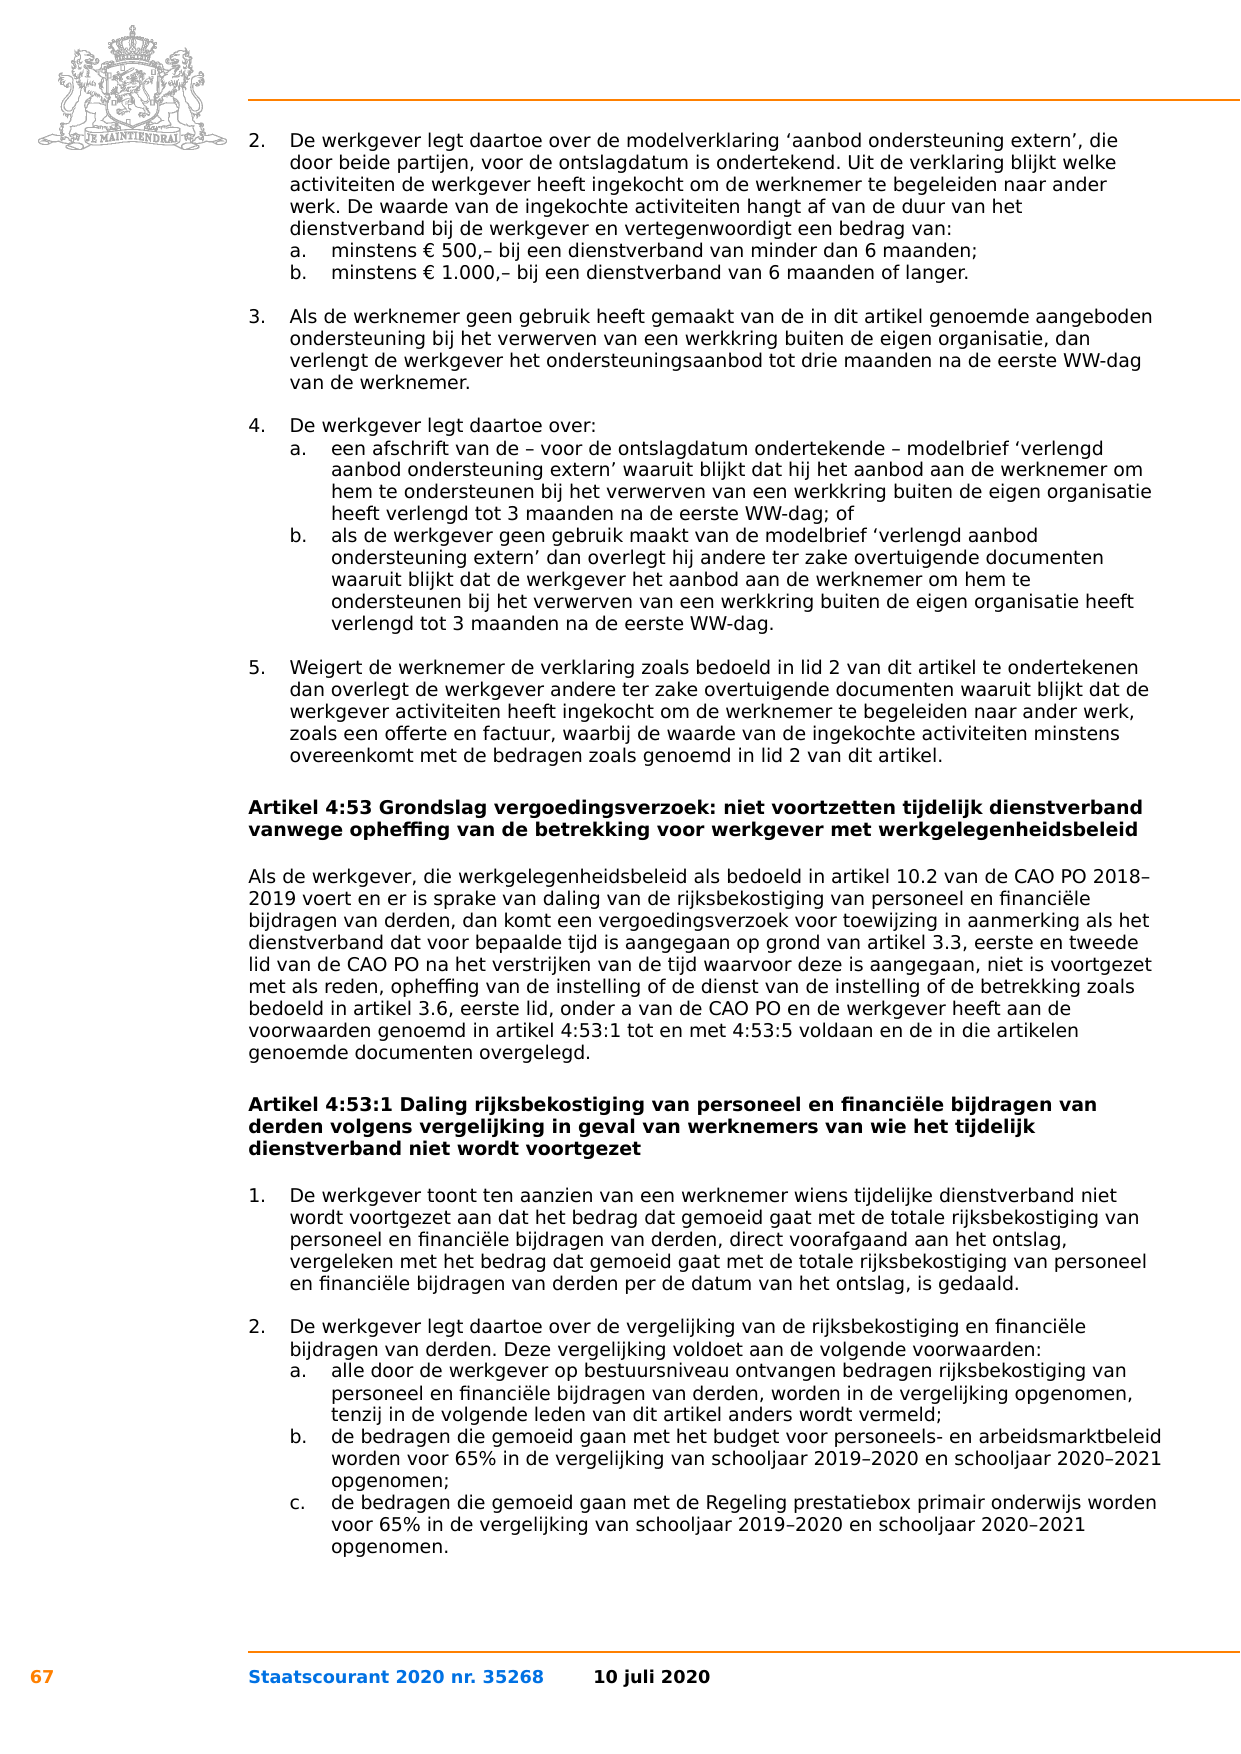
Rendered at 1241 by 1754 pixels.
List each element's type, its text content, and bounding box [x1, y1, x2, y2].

text b. als de werkgever geen gebruik maakt van de modelbrief ‘verlengd aanbod ondersteuning extern’ dan overlegt hij andere ter zake overtuigende documenten waaruit blijkt dat de werkgever het aanbod aan de werknemer om hem te ondersteunen bij het verwerven van een werkkring buiten de eigen organisatie heeft verlengd tot 3 maanden na de eerste WW-dag. [289, 525, 1163, 635]
text 5. Weigert de werknemer de verklaring zoals bedoeld in lid 2 van dit artikel te ondertekenen dan overlegt de werkgever andere ter zake overtuigende documenten waaruit blijkt dat de werkgever activiteiten heeft ingekocht om de werknemer te begeleiden naar ander werk, zoals een offerte en factuur, waarbij de waarde van de ingekochte activiteiten minstens overeenkomt met de bedragen zoals genoemd in lid 2 van dit artikel. [248, 657, 1163, 767]
picture [38, 25, 227, 150]
text 2. De werkgever legt daartoe over de modelverklaring ‘aanbod ondersteuning extern’, die door beide partijen, voor de ontslagdatum is ondertekend. Uit de verklaring blijkt welke activiteiten de werkgever heeft ingekocht om de werknemer te begeleiden naar ander werk. De waarde van de ingekochte activiteiten hangt af van de duur van het dienstverband bij de werkgever en vertegenwoordigt een bedrag van: [248, 130, 1163, 240]
subtitle Artikel 4:53:1 Daling rijksbekostiging van personeel en financiële bijdragen van derden volgens vergelijking in geval van werknemers van wie het tijdelijk dienstverband niet wordt voortgezet [248, 1094, 1163, 1160]
text 3. Als de werknemer geen gebruik heeft gemaakt van de in dit artikel genoemde aangeboden ondersteuning bij het verwerven van een werkkring buiten de eigen organisatie, dan verlengt de werkgever het ondersteuningsaanbod tot drie maanden na de eerste WW-dag van de werknemer. [248, 306, 1163, 393]
text 4. De werkgever legt daartoe over: [248, 415, 1163, 437]
text a. alle door de werkgever op bestuursniveau ontvangen bedragen rijksbekostiging van personeel en financiële bijdragen van derden, worden in de vergelijking opgenomen, tenzij in de volgende leden van dit artikel anders wordt vermeld; [289, 1360, 1163, 1426]
subtitle Artikel 4:53 Grondslag vergoedingsverzoek: niet voortzetten tijdelijk dienstverband vanwege opheffing van de betrekking voor werkgever met werkgelegenheidsbeleid [248, 797, 1163, 841]
text Als de werkgever, die werkgelegenheidsbeleid als bedoeld in artikel 10.2 van de CAO PO 2018–2019 voert en er is sprake van daling van de rijksbekostiging van personeel en financiële bijdragen van derden, dan komt een vergoedingsverzoek voor toewijzing in aanmerking als het dienstverband dat voor bepaalde tijd is aangegaan op grond van artikel 3.3, eerste en tweede lid van de CAO PO na het verstrijken van de tijd waarvoor deze is aangegaan, niet is voortgezet met als reden, opheffing van de instelling of de dienst van de instelling of de betrekking zoals bedoeld in artikel 3.6, eerste lid, onder a van de CAO PO en de werkgever heeft aan de voorwaarden genoemd in artikel 4:53:1 tot en met 4:53:5 voldaan en de in die artikelen genoemde documenten overgelegd. [248, 866, 1163, 1064]
text a. een afschrift van de – voor de ontslagdatum ondertekende – modelbrief ‘verlengd aanbod ondersteuning extern’ waaruit blijkt dat hij het aanbod aan de werknemer om hem te ondersteunen bij het verwerven van een werkkring buiten de eigen organisatie heeft verlengd tot 3 maanden na de eerste WW-dag; of [289, 437, 1163, 525]
text a. minstens € 500,– bij een dienstverband van minder dan 6 maanden; [289, 240, 1163, 262]
text 1. De werkgever toont ten aanzien van een werknemer wiens tijdelijke dienstverband niet wordt voortgezet aan dat het bedrag dat gemoeid gaat met de totale rijksbekostiging van personeel en financiële bijdragen van derden, direct voorafgaand aan het ontslag, vergeleken met het bedrag dat gemoeid gaat met de totale rijksbekostiging van personeel en financiële bijdragen van derden per de datum van het ontslag, is gedaald. [248, 1185, 1163, 1294]
text 2. De werkgever legt daartoe over de vergelijking van de rijksbekostiging en financiële bijdragen van derden. Deze vergelijking voldoet aan de volgende voorwaarden: [248, 1316, 1163, 1360]
text b. minstens € 1.000,– bij een dienstverband van 6 maanden of langer. [289, 262, 1163, 284]
text c. de bedragen die gemoeid gaan met de Regeling prestatiebox primair onderwijs worden voor 65% in de vergelijking van schooljaar 2019–2020 en schooljaar 2020–2021 opgenomen. [289, 1492, 1163, 1558]
text b. de bedragen die gemoeid gaan met het budget voor personeels- en arbeidsmarktbeleid worden voor 65% in de vergelijking van schooljaar 2019–2020 en schooljaar 2020–2021 opgenomen; [289, 1426, 1163, 1492]
